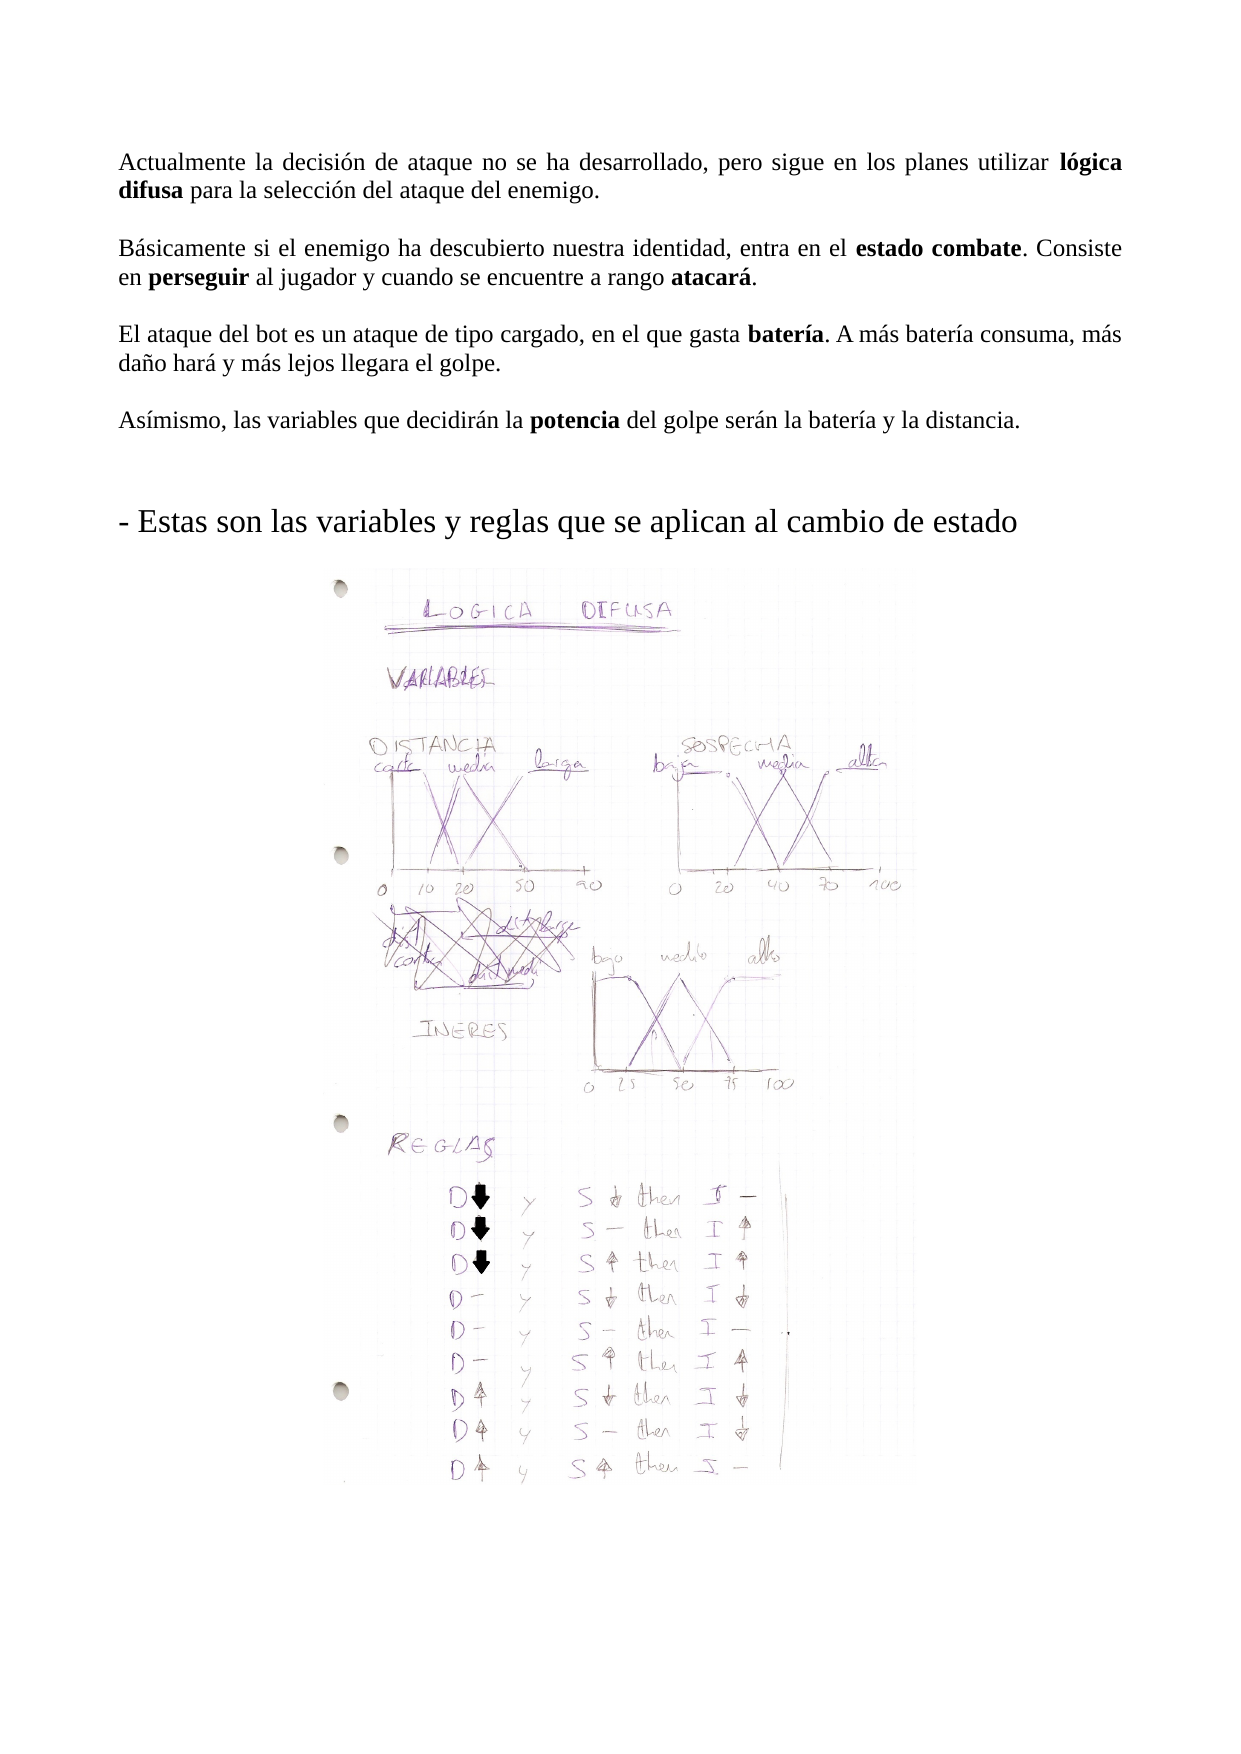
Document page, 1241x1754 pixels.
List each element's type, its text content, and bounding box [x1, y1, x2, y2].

text Básicamente si el enemigo ha descubierto nuestra identidad, entra en el estado combate. Consiste en perseguir al jugador y cuando se encuentre a rango atacará. [118, 233, 1122, 291]
picture [322, 568, 918, 1485]
text El ataque del bot es un ataque de tipo cargado, en el que gasta batería. A más batería consuma, más daño hará y más lejos llegara el golpe. [118, 319, 1122, 377]
text Actualmente la decisión de ataque no se ha desarrollado, pero sigue en los planes utilizar lógica difusa para la selección del ataque del enemigo. [118, 147, 1122, 204]
text - Estas son las variables y reglas que se aplican al cambio de estado [118, 501, 1122, 540]
text Asímismo, las variables que decidirán la potencia del golpe serán la batería y la distancia. [118, 406, 1122, 434]
